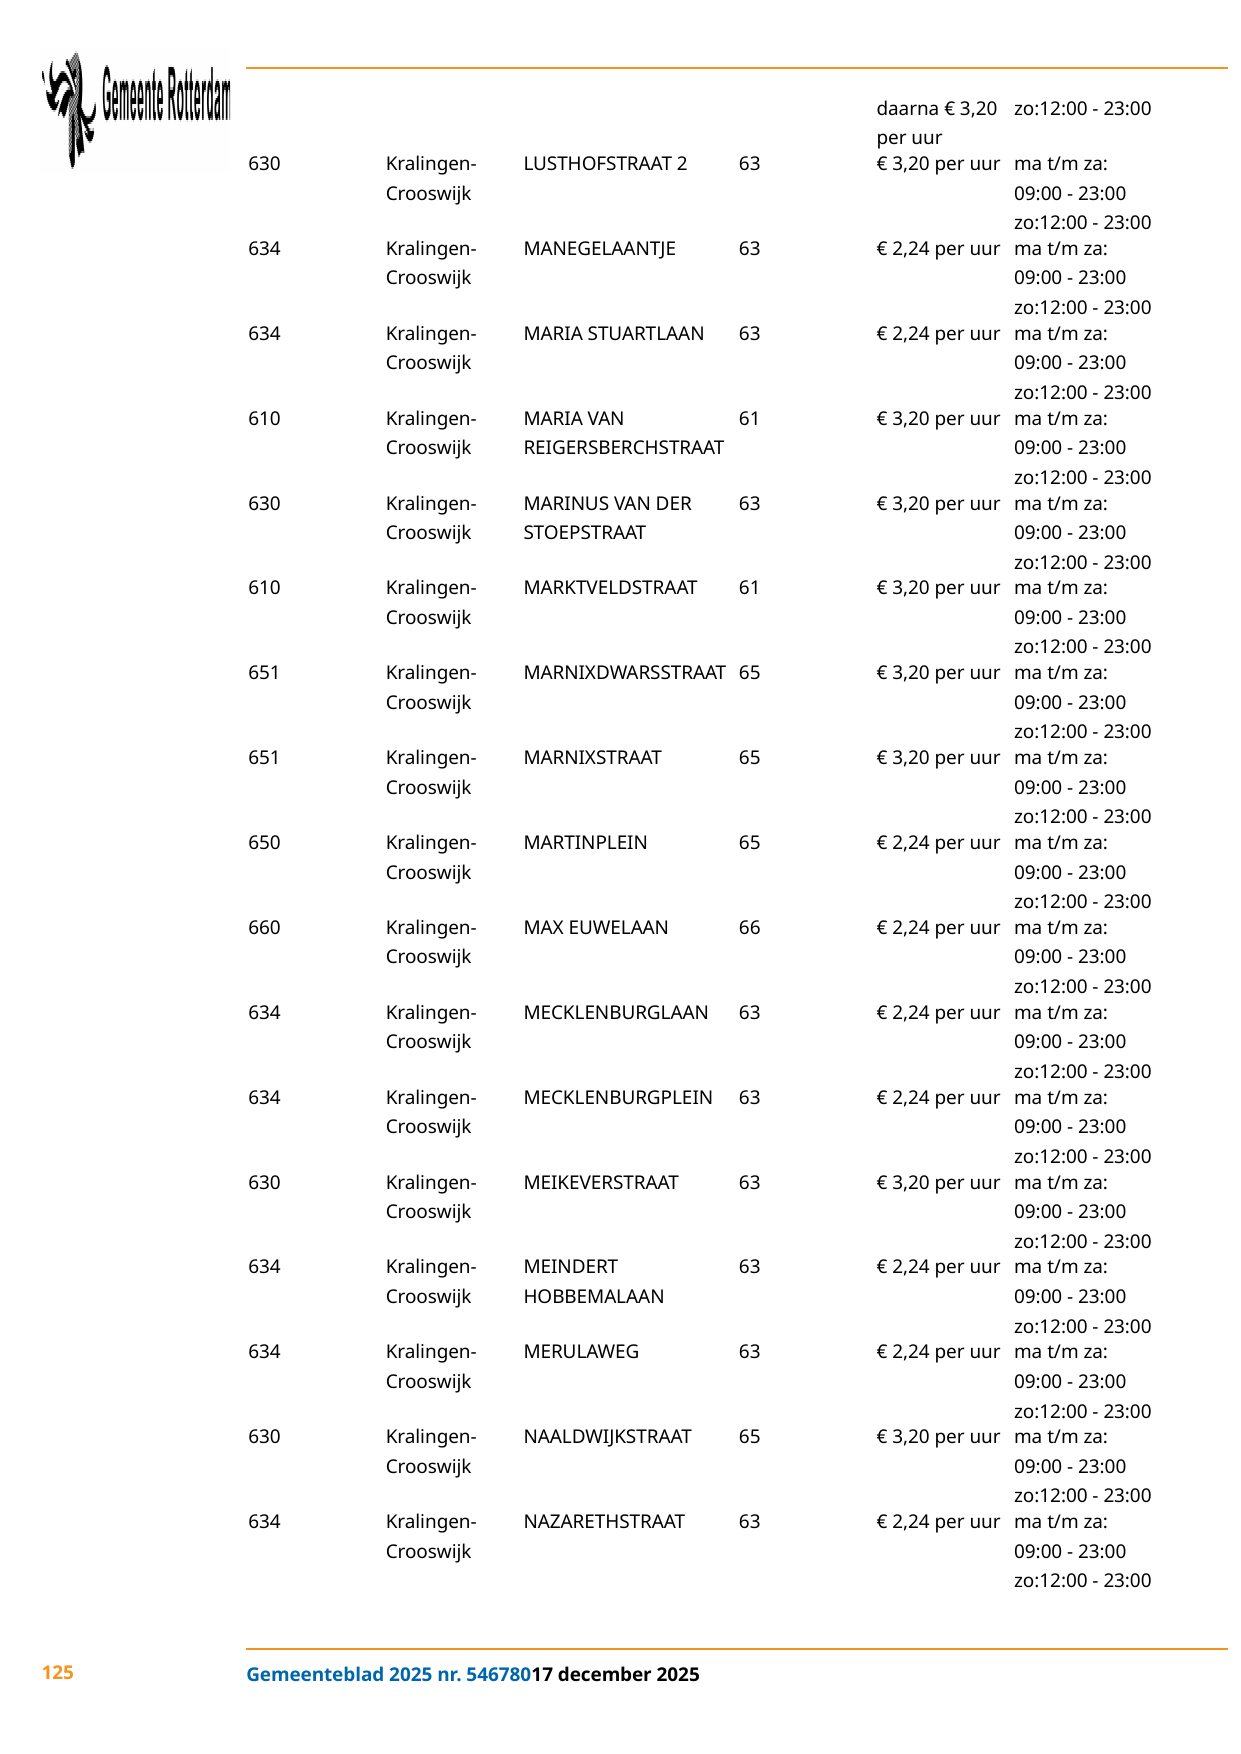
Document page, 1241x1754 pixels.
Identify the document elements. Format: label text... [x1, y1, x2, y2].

table_cell € 2,24 per uur [876, 320, 1014, 405]
table_cell ma t/m za: 09:00 - 23:00 zo:12:00 - 23:00 [1014, 660, 1152, 744]
table_cell 630 [248, 490, 386, 574]
table_cell 63 [739, 1254, 876, 1339]
table_cell € 2,24 per uur [876, 1254, 1014, 1339]
table_cell 63 [739, 150, 876, 235]
table_cell € 2,24 per uur [876, 999, 1014, 1084]
table_cell € 2,24 per uur [876, 1084, 1014, 1169]
table_cell 634 [248, 320, 386, 405]
table_cell MANEGELAANTJE [523, 235, 739, 320]
table_cell [523, 95, 739, 150]
table_cell 63 [739, 1084, 876, 1169]
table_cell MECKLENBURGLAAN [523, 999, 739, 1084]
table_cell Kralingen-Crooswijk [386, 829, 523, 914]
table_cell 61 [739, 405, 876, 490]
table_cell € 3,20 per uur [876, 490, 1014, 574]
table_cell 634 [248, 999, 386, 1084]
table_cell MARINUS VAN DER STOEPSTRAAT [523, 490, 739, 574]
table_cell 634 [248, 1509, 386, 1593]
table_cell NAZARETHSTRAAT [523, 1509, 739, 1593]
table_cell NAALDWIJKSTRAAT [523, 1424, 739, 1508]
table_cell Kralingen-Crooswijk [386, 150, 523, 235]
table_cell Kralingen-Crooswijk [386, 1254, 523, 1339]
table_cell 610 [248, 575, 386, 659]
table_cell 65 [739, 829, 876, 914]
table_cell € 3,20 per uur [876, 575, 1014, 659]
table_cell € 3,20 per uur [876, 150, 1014, 235]
table_cell Kralingen-Crooswijk [386, 320, 523, 405]
table_cell € 2,24 per uur [876, 829, 1014, 914]
table_cell 630 [248, 1169, 386, 1254]
table_cell Kralingen-Crooswijk [386, 1084, 523, 1169]
table_cell 65 [739, 1424, 876, 1508]
table_cell MARTINPLEIN [523, 829, 739, 914]
table_cell ma t/m za: 09:00 - 23:00 zo:12:00 - 23:00 [1014, 1339, 1152, 1423]
table_cell ma t/m za: 09:00 - 23:00 zo:12:00 - 23:00 [1014, 1509, 1152, 1593]
table_cell Kralingen-Crooswijk [386, 999, 523, 1084]
table_cell MERULAWEG [523, 1339, 739, 1423]
table_cell ma t/m za: 09:00 - 23:00 zo:12:00 - 23:00 [1014, 1254, 1152, 1339]
table_cell MEINDERT HOBBEMALAAN [523, 1254, 739, 1339]
table_cell € 3,20 per uur [876, 405, 1014, 490]
table_cell MECKLENBURGPLEIN [523, 1084, 739, 1169]
table_cell ma t/m za: 09:00 - 23:00 zo:12:00 - 23:00 [1014, 999, 1152, 1084]
table_cell 63 [739, 1509, 876, 1593]
table_cell Kralingen-Crooswijk [386, 1339, 523, 1423]
table_cell 610 [248, 405, 386, 490]
table_cell 65 [739, 660, 876, 744]
table_cell Kralingen-Crooswijk [386, 490, 523, 574]
table_cell ma t/m za: 09:00 - 23:00 zo:12:00 - 23:00 [1014, 405, 1152, 490]
table_cell Kralingen-Crooswijk [386, 744, 523, 829]
table_cell [739, 95, 876, 150]
table_cell ma t/m za: 09:00 - 23:00 zo:12:00 - 23:00 [1014, 1424, 1152, 1508]
table_cell 651 [248, 744, 386, 829]
table_cell Kralingen-Crooswijk [386, 235, 523, 320]
table_cell 634 [248, 1339, 386, 1423]
table_cell ma t/m za: 09:00 - 23:00 zo:12:00 - 23:00 [1014, 1084, 1152, 1169]
table_cell € 2,24 per uur [876, 1509, 1014, 1593]
table_cell ma t/m za: 09:00 - 23:00 zo:12:00 - 23:00 [1014, 235, 1152, 320]
table_cell 630 [248, 150, 386, 235]
table_cell daarna € 3,20 per uur [876, 95, 1014, 150]
table_cell MARIA VAN REIGERSBERCHSTRAAT [523, 405, 739, 490]
table_cell 65 [739, 744, 876, 829]
table_cell 63 [739, 490, 876, 574]
table_cell ma t/m za: 09:00 - 23:00 zo:12:00 - 23:00 [1014, 320, 1152, 405]
table_cell € 3,20 per uur [876, 1424, 1014, 1508]
table_cell ma t/m za: 09:00 - 23:00 zo:12:00 - 23:00 [1014, 829, 1152, 914]
table_cell ma t/m za: 09:00 - 23:00 zo:12:00 - 23:00 [1014, 744, 1152, 829]
table_cell 634 [248, 235, 386, 320]
table_cell 650 [248, 829, 386, 914]
table_cell [248, 95, 386, 150]
table_cell MARKTVELDSTRAAT [523, 575, 739, 659]
table_cell LUSTHOFSTRAAT 2 [523, 150, 739, 235]
table_cell € 2,24 per uur [876, 1339, 1014, 1423]
table_cell 63 [739, 1339, 876, 1423]
table_cell MAX EUWELAAN [523, 914, 739, 999]
table_cell ma t/m za: 09:00 - 23:00 zo:12:00 - 23:00 [1014, 914, 1152, 999]
table_cell 63 [739, 999, 876, 1084]
table_cell 660 [248, 914, 386, 999]
table_cell MEIKEVERSTRAAT [523, 1169, 739, 1254]
table_cell Kralingen-Crooswijk [386, 1169, 523, 1254]
table_cell Kralingen-Crooswijk [386, 660, 523, 744]
table_cell [386, 95, 523, 150]
table_cell Kralingen-Crooswijk [386, 914, 523, 999]
table_cell € 2,24 per uur [876, 235, 1014, 320]
table_cell ma t/m za: 09:00 - 23:00 zo:12:00 - 23:00 [1014, 490, 1152, 574]
table_cell 634 [248, 1084, 386, 1169]
table_cell ma t/m za: 09:00 - 23:00 zo:12:00 - 23:00 [1014, 1169, 1152, 1254]
table_cell zo:12:00 - 23:00 [1014, 95, 1152, 150]
table_cell 66 [739, 914, 876, 999]
table_cell Kralingen-Crooswijk [386, 405, 523, 490]
table_cell MARNIXDWARSSTRAAT [523, 660, 739, 744]
table_cell 634 [248, 1254, 386, 1339]
table_cell Kralingen-Crooswijk [386, 575, 523, 659]
table_cell Kralingen-Crooswijk [386, 1509, 523, 1593]
table_cell € 3,20 per uur [876, 744, 1014, 829]
table_cell MARNIXSTRAAT [523, 744, 739, 829]
table_cell Kralingen-Crooswijk [386, 1424, 523, 1508]
table_cell MARIA STUARTLAAN [523, 320, 739, 405]
table_cell € 3,20 per uur [876, 660, 1014, 744]
table_cell ma t/m za: 09:00 - 23:00 zo:12:00 - 23:00 [1014, 575, 1152, 659]
table_cell 63 [739, 235, 876, 320]
table_cell 630 [248, 1424, 386, 1508]
table_cell 63 [739, 320, 876, 405]
table_cell € 2,24 per uur [876, 914, 1014, 999]
table_cell ma t/m za: 09:00 - 23:00 zo:12:00 - 23:00 [1014, 150, 1152, 235]
table_cell € 3,20 per uur [876, 1169, 1014, 1254]
picture [41, 47, 231, 172]
table_cell 651 [248, 660, 386, 744]
table_cell 63 [739, 1169, 876, 1254]
table_cell 61 [739, 575, 876, 659]
